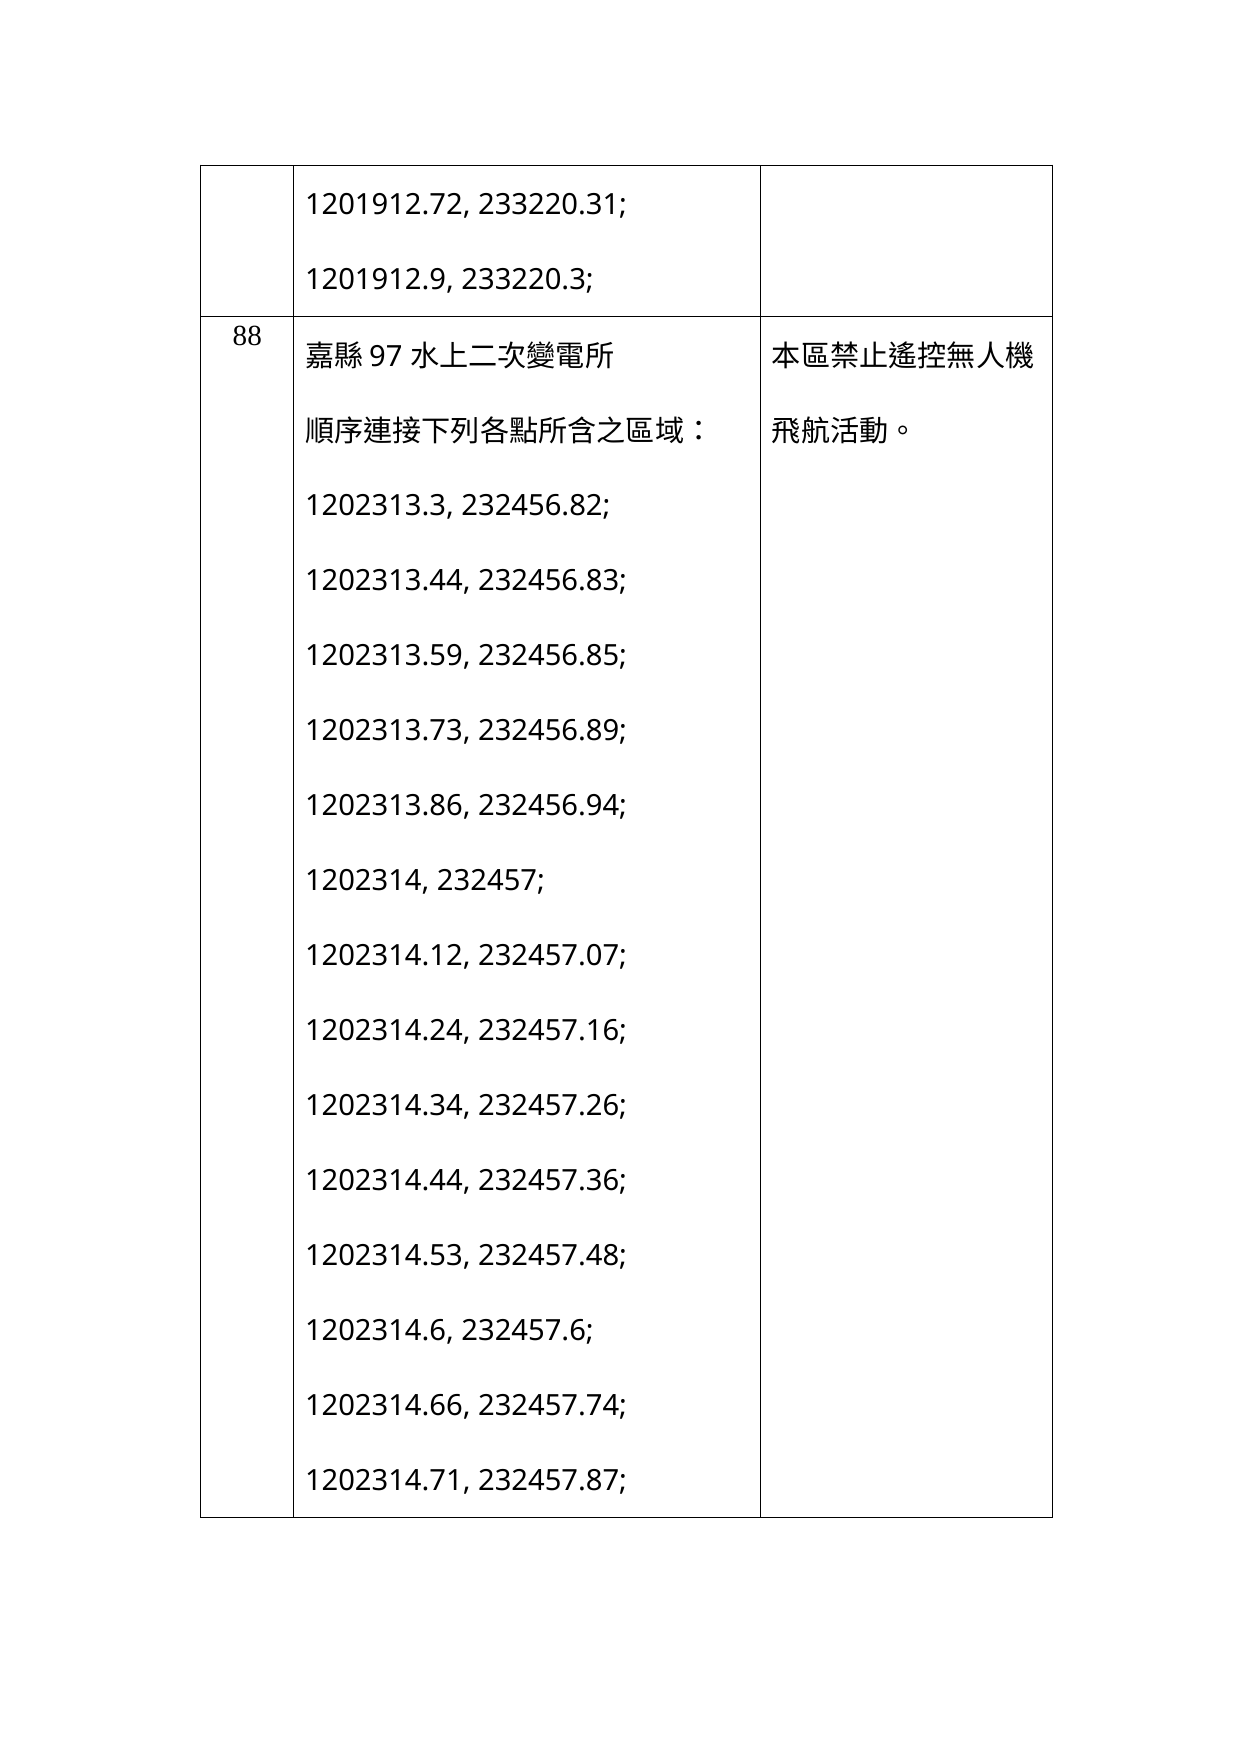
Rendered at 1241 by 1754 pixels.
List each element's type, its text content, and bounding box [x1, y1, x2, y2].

table_cell [201, 166, 293, 316]
table_cell 1201912.72, 233220.31; 1201912.9, 233220.3; [294, 166, 760, 316]
table_cell [761, 166, 1052, 316]
table_cell 嘉縣97 水上二次變電所 順序連接下列各點所含之區域： 1202313.3, 232456.82; 1202313.44, 232456.83; 1202313.59, 232456.85; 1202313.73, 232456.89; 1202313.86, 232456.94; 1202314, 232457; 1202314.12, 232457.07; 1202314.24, 232457.16; 1202314.34, 232457.26; 1202314.44, 232457.36; 1202314.53, 232457.48; 1202314.6, 232457.6; 1202314.66, 232457.74; 1202314.71, 232457.87; [294, 317, 760, 1517]
table_cell 88 [201, 317, 293, 1517]
table_cell 本區禁止遙控無人機飛航活動。 [761, 317, 1052, 1517]
